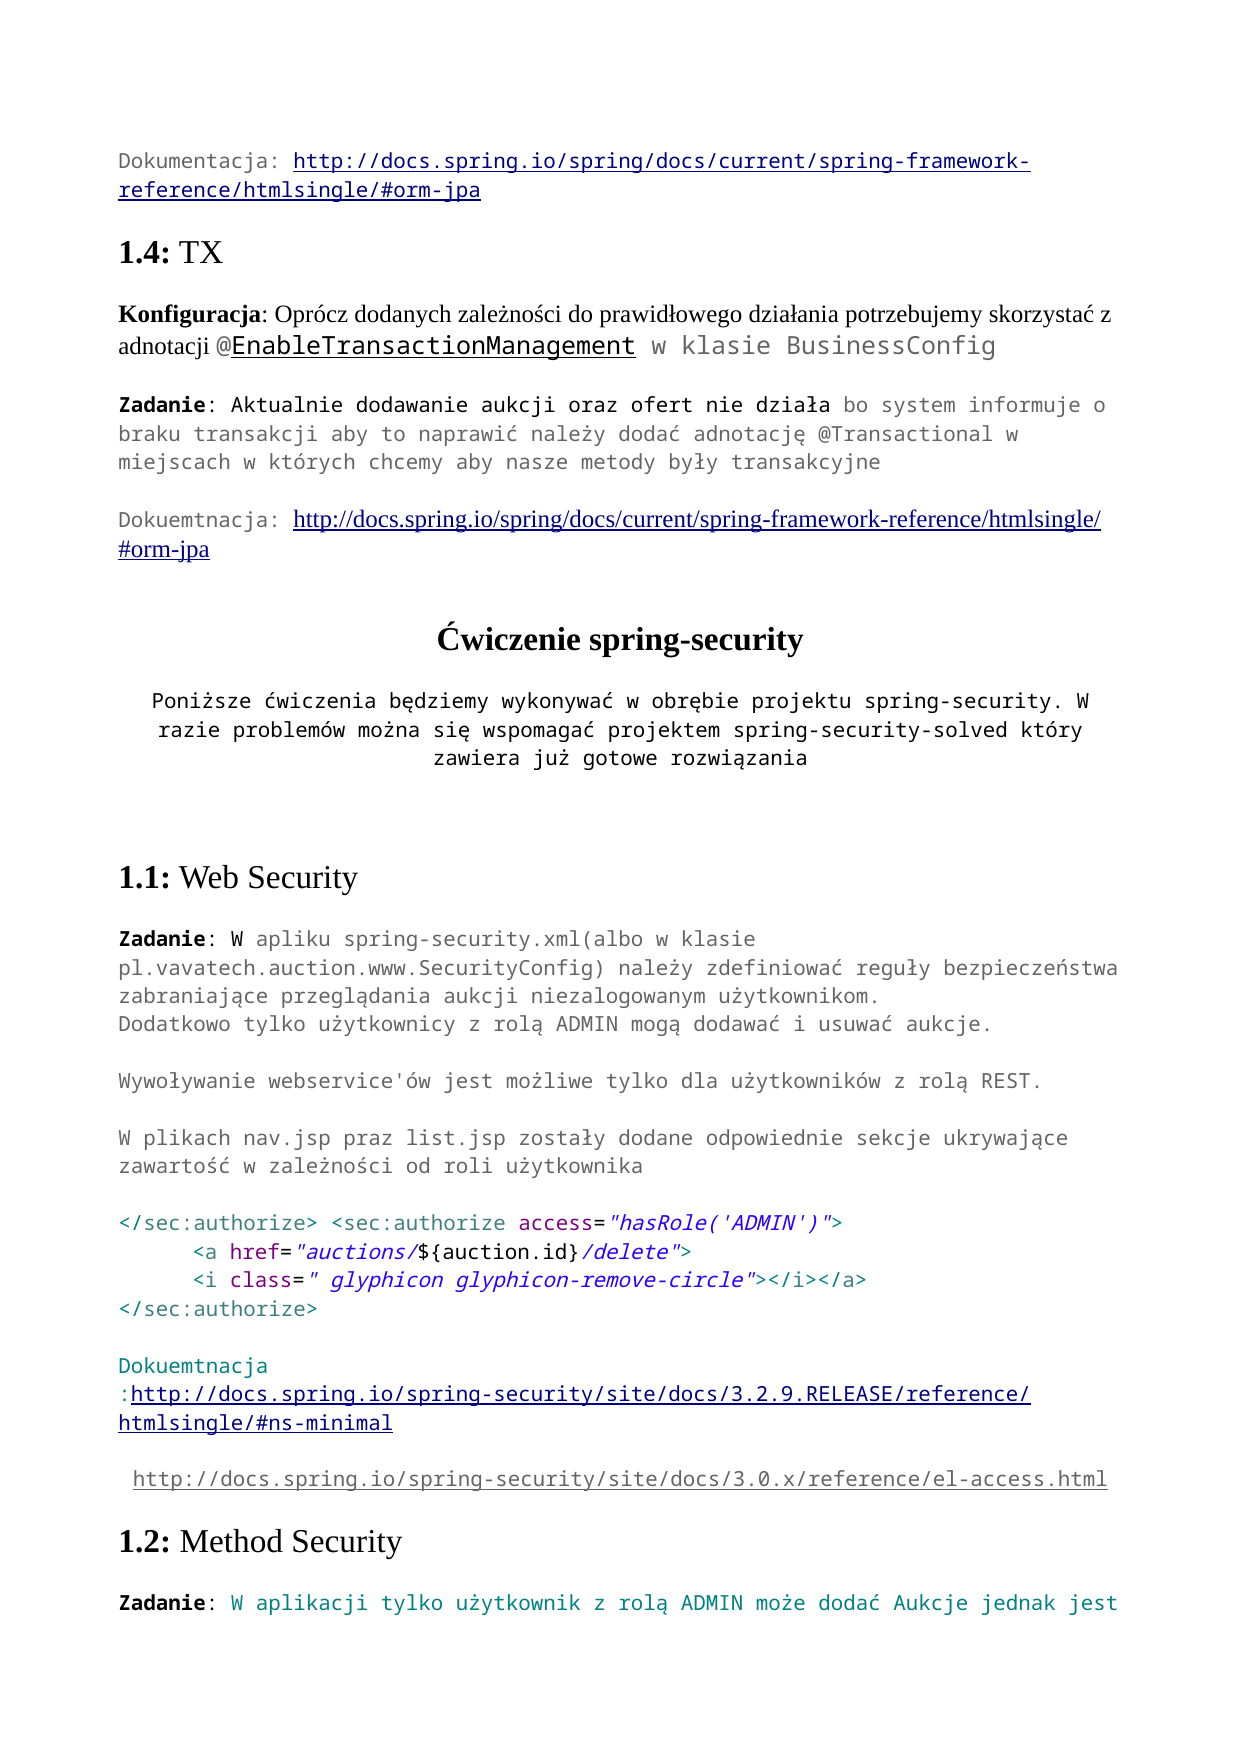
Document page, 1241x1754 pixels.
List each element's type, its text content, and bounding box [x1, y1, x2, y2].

text </sec:authorize> <sec:authorize access="hasRole('ADMIN')"> [118, 1208, 1122, 1237]
text Wywoływanie webservice'ów jest możliwe tylko dla użytkowników z rolą REST. [118, 1066, 1122, 1095]
text Dokumentacja: http://docs.spring.io/spring/docs/current/spring-framework-reference/htmlsingle/#orm-jpa [118, 147, 1122, 203]
text Dokuemtnacja :http://docs.spring.io/spring-security/site/docs/3.2.9.RELEASE/reference/htmlsingle/#ns-minimal [118, 1351, 1122, 1436]
text 1.2: Method Security [118, 1521, 1122, 1560]
text Ćwiczenie spring-security [118, 619, 1122, 658]
text Zadanie: Aktualnie dodawanie aukcji oraz ofert nie działa bo system informuje o braku transakcji aby to naprawić należy dodać adnotację @Transactional w miejscach w których chcemy aby nasze metody były transakcyjne [118, 391, 1122, 476]
text Zadanie: W aplikacji tylko użytkownik z rolą ADMIN może dodać Aukcje jednak jest [118, 1588, 1122, 1617]
text </sec:authorize> [118, 1294, 1122, 1322]
text Dokuemtnacja: http://docs.spring.io/spring/docs/current/spring-framework-reference/htmlsingle/#orm-jpa [118, 504, 1122, 562]
text Dodatkowo tylko użytkownicy z rolą ADMIN mogą dodawać i usuwać aukcje. [118, 1009, 1122, 1038]
text 1.4: TX [118, 232, 1122, 270]
text <i class=" glyphicon glyphicon-remove-circle"></i></a> [118, 1265, 1122, 1294]
text 1.1: Web Security [118, 857, 1122, 895]
text Poniższe ćwiczenia będziemy wykonywać w obrębie projektu spring-security. W razie problemów można się wspomagać projektem spring-security-solved który zawiera już gotowe rozwiązania [118, 686, 1122, 772]
text http://docs.spring.io/spring-security/site/docs/3.0.x/reference/el-access.html [118, 1464, 1122, 1493]
text <a href="auctions/${auction.id}/delete"> [118, 1237, 1122, 1265]
text W plikach nav.jsp praz list.jsp zostały dodane odpowiednie sekcje ukrywające zawartość w zależności od roli użytkownika [118, 1123, 1122, 1180]
text Konfiguracja: Oprócz dodanych zależności do prawidłowego działania potrzebujemy skorzystać z adnotacji @EnableTransactionManagement w klasie BusinessConfig [118, 299, 1122, 362]
text Zadanie: W apliku spring-security.xml(albo w klasie pl.vavatech.auction.www.SecurityConfig) należy zdefiniować reguły bezpieczeństwa zabraniające przeglądania aukcji niezalogowanym użytkownikom. [118, 924, 1122, 1009]
